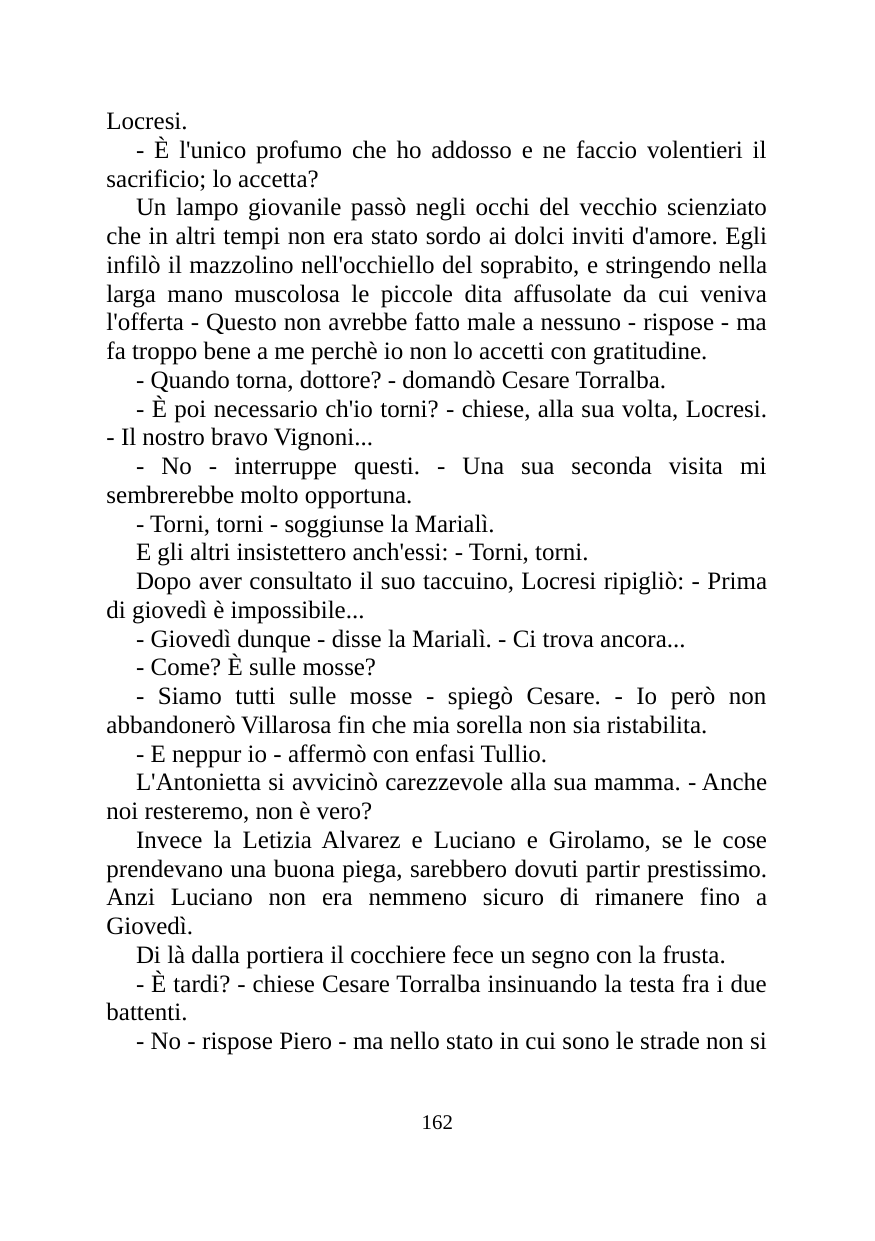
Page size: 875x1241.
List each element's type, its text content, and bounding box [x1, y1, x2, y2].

text E gli altri insistettero anch'essi: - Torni, torni. [106, 537, 768, 566]
text - Come? È sulle mosse? [106, 652, 768, 681]
text - Siamo tutti sulle mosse - spiegò Cesare. - Io però non abbandonerò Villarosa fin che mia sorella non sia ristabilita. [106, 681, 768, 739]
text Locresi. [106, 106, 768, 135]
text Un lampo giovanile passò negli occhi del vecchio scienziato che in altri tempi non era stato sordo ai dolci inviti d'amore. Egli infilò il mazzolino nell'occhiello del soprabito, e stringendo nella larga mano muscolosa le piccole dita affusolate da cui veniva l'offerta - Questo non avrebbe fatto male a nessuno - rispose - ma fa troppo bene a me perchè io non lo accetti con gratitudine. [106, 192, 768, 365]
text - Quando torna, dottore? - domandò Cesare Torralba. [106, 365, 768, 394]
text L'Antonietta si avvicinò carezzevole alla sua mamma. - Anche noi resteremo, non è vero? [106, 767, 768, 825]
text - È poi necessario ch'io torni? - chiese, alla sua volta, Locresi. - Il nostro bravo Vignoni... [106, 394, 768, 451]
text Invece la Letizia Alvarez e Luciano e Girolamo, se le cose prendevano una buona piega, sarebbero dovuti partir prestissimo. Anzi Luciano non era nemmeno sicuro di rimanere fino a Giovedì. [106, 825, 768, 940]
text Di là dalla portiera il cocchiere fece un segno con la frusta. [106, 940, 768, 969]
text - Torni, torni - soggiunse la Marialì. [106, 509, 768, 537]
text - E neppur io - affermò con enfasi Tullio. [106, 739, 768, 767]
text - Giovedì dunque - disse la Marialì. - Ci trova ancora... [106, 624, 768, 652]
text Dopo aver consultato il suo taccuino, Locresi ripigliò: - Prima di giovedì è impossibile... [106, 566, 768, 624]
text - No - interruppe questi. - Una sua seconda visita mi sembrerebbe molto opportuna. [106, 451, 768, 509]
text - No - rispose Piero - ma nello stato in cui sono le strade non si [106, 1026, 768, 1055]
text - È tardi? - chiese Cesare Torralba insinuando la testa fra i due battenti. [106, 969, 768, 1026]
text - È l'unico profumo che ho addosso e ne faccio volentieri il sacrificio; lo accetta? [106, 135, 768, 192]
